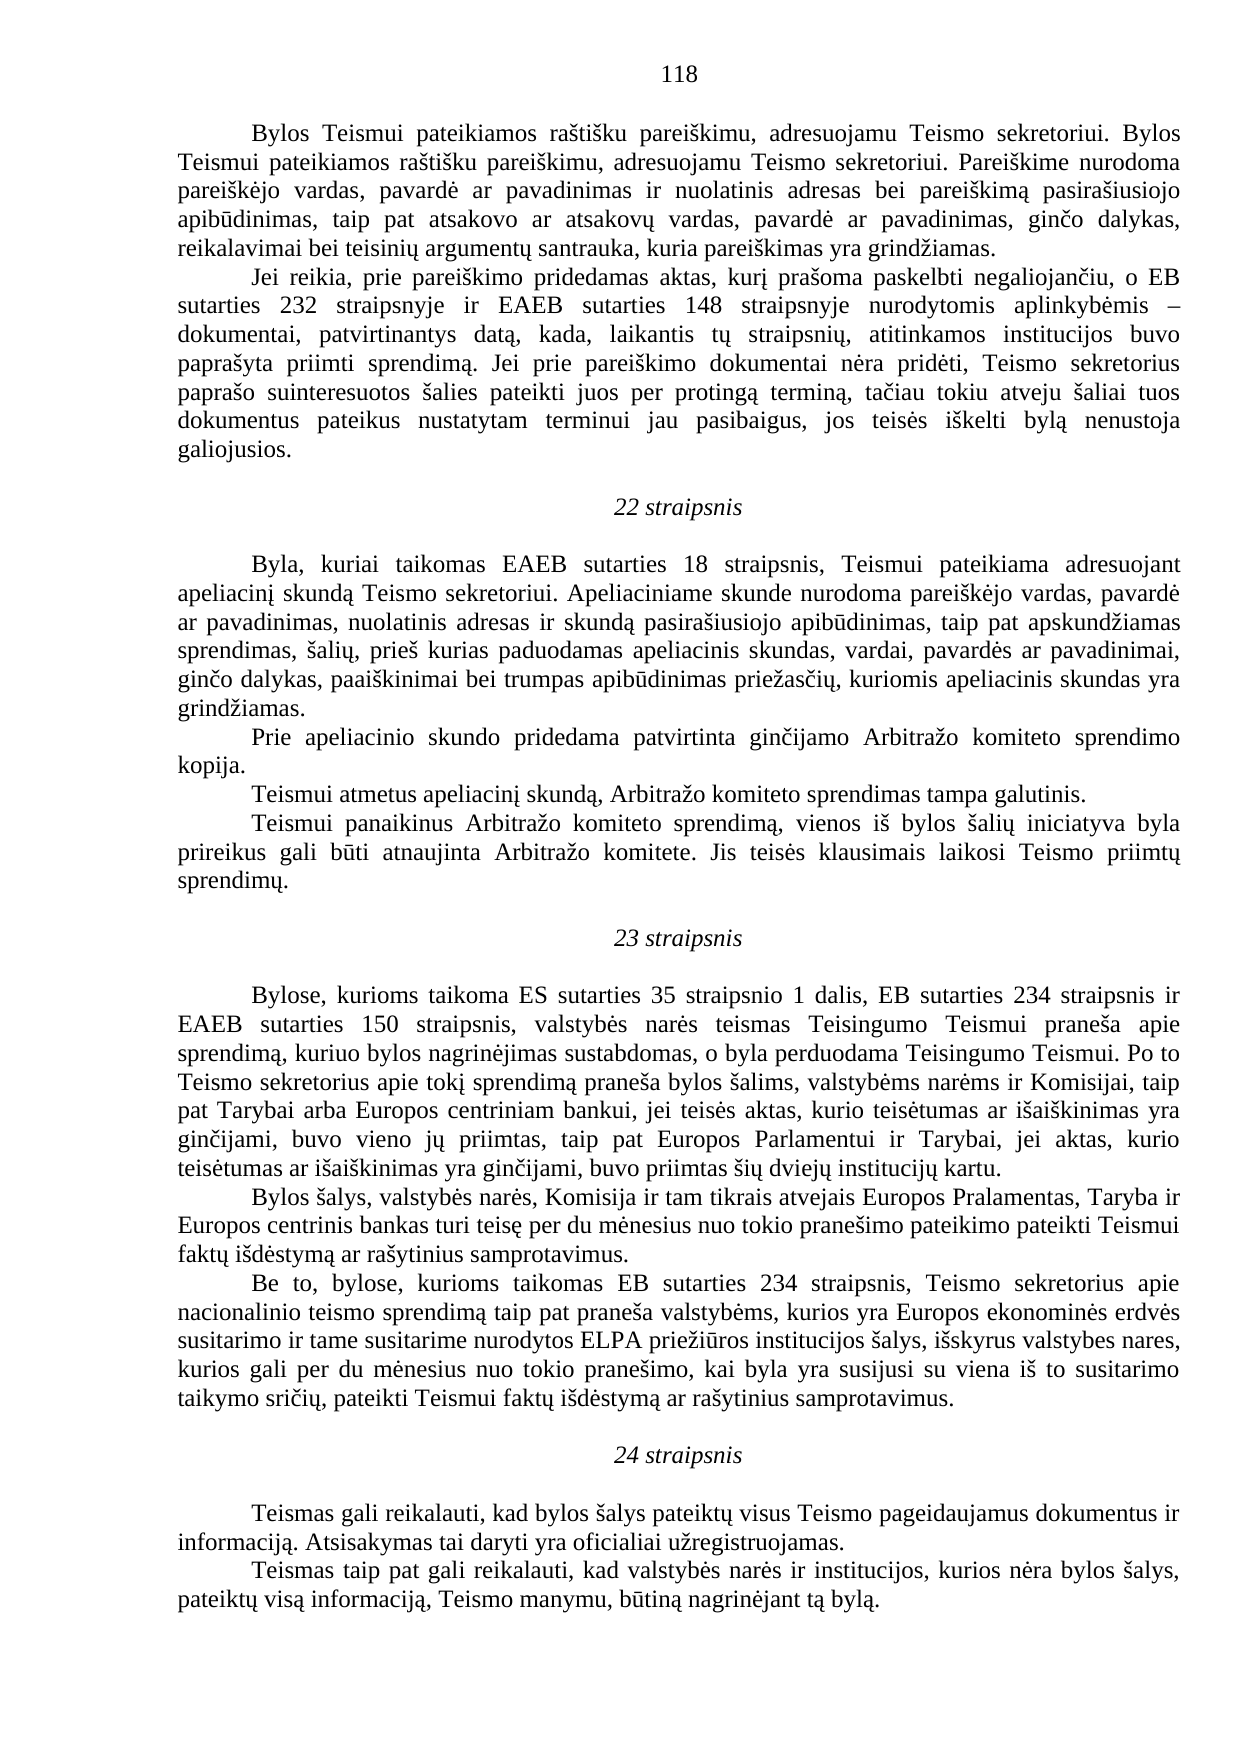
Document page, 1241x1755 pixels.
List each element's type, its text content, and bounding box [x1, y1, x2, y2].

text Teismas taip pat gali reikalauti, kad valstybės narės ir institucijos, kurios nėra bylos šalys, pateiktų visą informaciją, Teismo manymu, būtiną nagrinėjant tą bylą. [177, 1556, 1181, 1613]
text Byla, kuriai taikomas EAEB sutarties 18 straipsnis, Teismui pateikiama adresuojant apeliacinį skundą Teismo sekretoriui. Apeliaciniame skunde nurodoma pareiškėjo vardas, pavardė ar pavadinimas, nuolatinis adresas ir skundą pasirašiusiojo apibūdinimas, taip pat apskundžiamas sprendimas, šalių, prieš kurias paduodamas apeliacinis skundas, vardai, pavardės ar pavadinimai, ginčo dalykas, paaiškinimai bei trumpas apibūdinimas priežasčių, kuriomis apeliacinis skundas yra grindžiamas. [177, 549, 1181, 722]
text 22 straipsnis [177, 492, 1181, 521]
text Be to, bylose, kurioms taikomas EB sutarties 234 straipsnis, Teismo sekretorius apie nacionalinio teismo sprendimą taip pat praneša valstybėms, kurios yra Europos ekonominės erdvės susitarimo ir tame susitarime nurodytos ELPA priežiūros institucijos šalys, išskyrus valstybes nares, kurios gali per du mėnesius nuo tokio pranešimo, kai byla yra susijusi su viena iš to susitarimo taikymo sričių, pateikti Teismui faktų išdėstymą ar rašytinius samprotavimus. [177, 1268, 1181, 1412]
text Bylos šalys, valstybės narės, Komisija ir tam tikrais atvejais Europos Pralamentas, Taryba ir Europos centrinis bankas turi teisę per du mėnesius nuo tokio pranešimo pateikimo pateikti Teismui faktų išdėstymą ar rašytinius samprotavimus. [177, 1182, 1181, 1268]
text Teismas gali reikalauti, kad bylos šalys pateiktų visus Teismo pageidaujamus dokumentus ir informaciją. Atsisakymas tai daryti yra oficialiai užregistruojamas. [177, 1498, 1181, 1556]
text Prie apeliacinio skundo pridedama patvirtinta ginčijamo Arbitražo komiteto sprendimo kopija. [177, 722, 1181, 779]
text Bylose, kurioms taikoma ES sutarties 35 straipsnio 1 dalis, EB sutarties 234 straipsnis ir EAEB sutarties 150 straipsnis, valstybės narės teismas Teisingumo Teismui praneša apie sprendimą, kuriuo bylos nagrinėjimas sustabdomas, o byla perduodama Teisingumo Teismui. Po to Teismo sekretorius apie tokį sprendimą praneša bylos šalims, valstybėms narėms ir Komisijai, taip pat Tarybai arba Europos centriniam bankui, jei teisės aktas, kurio teisėtumas ar išaiškinimas yra ginčijami, buvo vieno jų priimtas, taip pat Europos Parlamentui ir Tarybai, jei aktas, kurio teisėtumas ar išaiškinimas yra ginčijami, buvo priimtas šių dviejų institucijų kartu. [177, 981, 1181, 1182]
text Jei reikia, prie pareiškimo pridedamas aktas, kurį prašoma paskelbti negaliojančiu, o EB sutarties 232 straipsnyje ir EAEB sutarties 148 straipsnyje nurodytomis aplinkybėmis – dokumentai, patvirtinantys datą, kada, laikantis tų straipsnių, atitinkamos institucijos buvo paprašyta priimti sprendimą. Jei prie pareiškimo dokumentai nėra pridėti, Teismo sekretorius paprašo suinteresuotos šalies pateikti juos per protingą terminą, tačiau tokiu atveju šaliai tuos dokumentus pateikus nustatytam terminui jau pasibaigus, jos teisės iškelti bylą nenustoja galiojusios. [177, 262, 1181, 463]
text Teismui panaikinus Arbitražo komiteto sprendimą, vienos iš bylos šalių iniciatyva byla prireikus gali būti atnaujinta Arbitražo komitete. Jis teisės klausimais laikosi Teismo priimtų sprendimų. [177, 808, 1181, 894]
text 23 straipsnis [177, 923, 1181, 952]
text Teismui atmetus apeliacinį skundą, Arbitražo komiteto sprendimas tampa galutinis. [177, 779, 1181, 808]
text Bylos Teismui pateikiamos raštišku pareiškimu, adresuojamu Teismo sekretoriui. Bylos Teismui pateikiamos raštišku pareiškimu, adresuojamu Teismo sekretoriui. Pareiškime nurodoma pareiškėjo vardas, pavardė ar pavadinimas ir nuolatinis adresas bei pareiškimą pasirašiusiojo apibūdinimas, taip pat atsakovo ar atsakovų vardas, pavardė ar pavadinimas, ginčo dalykas, reikalavimai bei teisinių argumentų santrauka, kuria pareiškimas yra grindžiamas. [177, 118, 1181, 262]
text 24 straipsnis [177, 1441, 1181, 1469]
